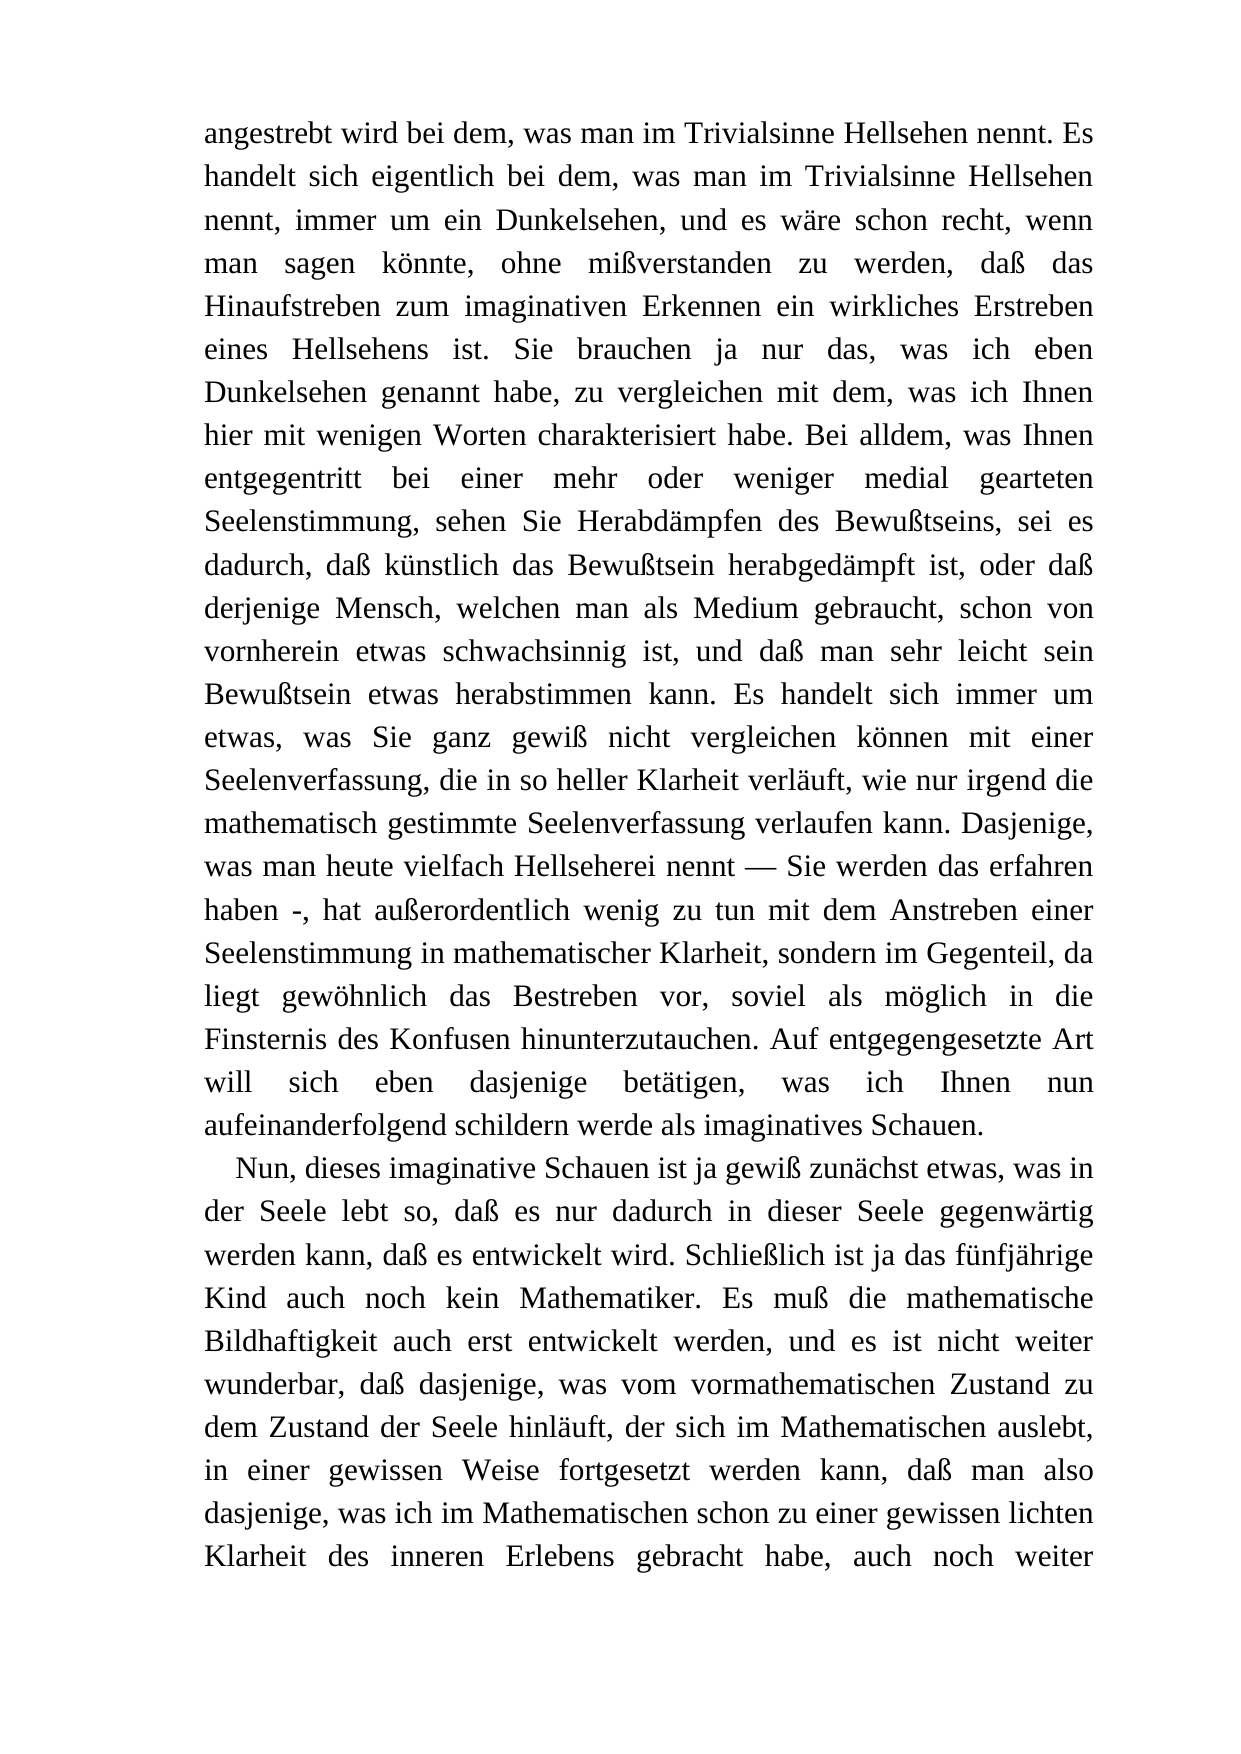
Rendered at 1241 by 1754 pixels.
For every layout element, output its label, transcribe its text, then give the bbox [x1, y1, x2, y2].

text angestrebt wird bei dem, was man im Trivialsinne Hellsehen nennt. Es handelt sich eigentlich bei dem, was man im Trivialsinne Hellsehen nennt, immer um ein Dunkelsehen, und es wäre schon recht, wenn man sagen könnte, ohne mißverstanden zu werden, daß das Hinaufstreben zum imaginativen Erkennen ein wirkliches Erstreben eines Hellsehens ist. Sie brauchen ja nur das, was ich eben Dunkelsehen genannt habe, zu vergleichen mit dem, was ich Ihnen hier mit wenigen Worten charakterisiert habe. Bei alldem, was Ihnen entgegentritt bei einer mehr oder weniger medial gearteten Seelenstimmung, sehen Sie Herabdämpfen des Bewußtseins, sei es dadurch, daß künstlich das Bewußtsein herabgedämpft ist, oder daß derjenige Mensch, welchen man als Medium gebraucht, schon von vornherein etwas schwachsinnig ist, und daß man sehr leicht sein Bewußtsein etwas herabstimmen kann. Es handelt sich immer um etwas, was Sie ganz gewiß nicht vergleichen können mit einer Seelenverfassung, die in so heller Klarheit verläuft, wie nur irgend die mathematisch gestimmte Seelenverfassung verlaufen kann. Dasjenige, was man heute vielfach Hellseherei nennt — Sie werden das erfahren haben -, hat außerordentlich wenig zu tun mit dem Anstreben einer Seelenstimmung in mathematischer Klarheit, sondern im Gegenteil, da liegt gewöhnlich das Bestreben vor, soviel als möglich in die Finsternis des Konfusen hinunterzutauchen. Auf entgegengesetzte Art will sich eben dasjenige betätigen, was ich Ihnen nun aufeinanderfolgend schildern werde als imaginatives Schauen. [204, 114, 1094, 1142]
text Nun, dieses imaginative Schauen ist ja gewiß zunächst etwas, was in der Seele lebt so, daß es nur dadurch in dieser Seele gegenwärtig werden kann, daß es entwickelt wird. Schließlich ist ja das fünfjährige Kind auch noch kein Mathematiker. Es muß die mathematische Bildhaftigkeit auch erst entwickelt werden, und es ist nicht weiter wunderbar, daß dasjenige, was vom vormathematischen Zustand zu dem Zustand der Seele hinläuft, der sich im Mathematischen auslebt, in einer gewissen Weise fortgesetzt werden kann, daß man also dasjenige, was ich im Mathematischen schon zu einer gewissen lichten Klarheit des inneren Erlebens gebracht habe, auch noch weiter [204, 1149, 1094, 1574]
